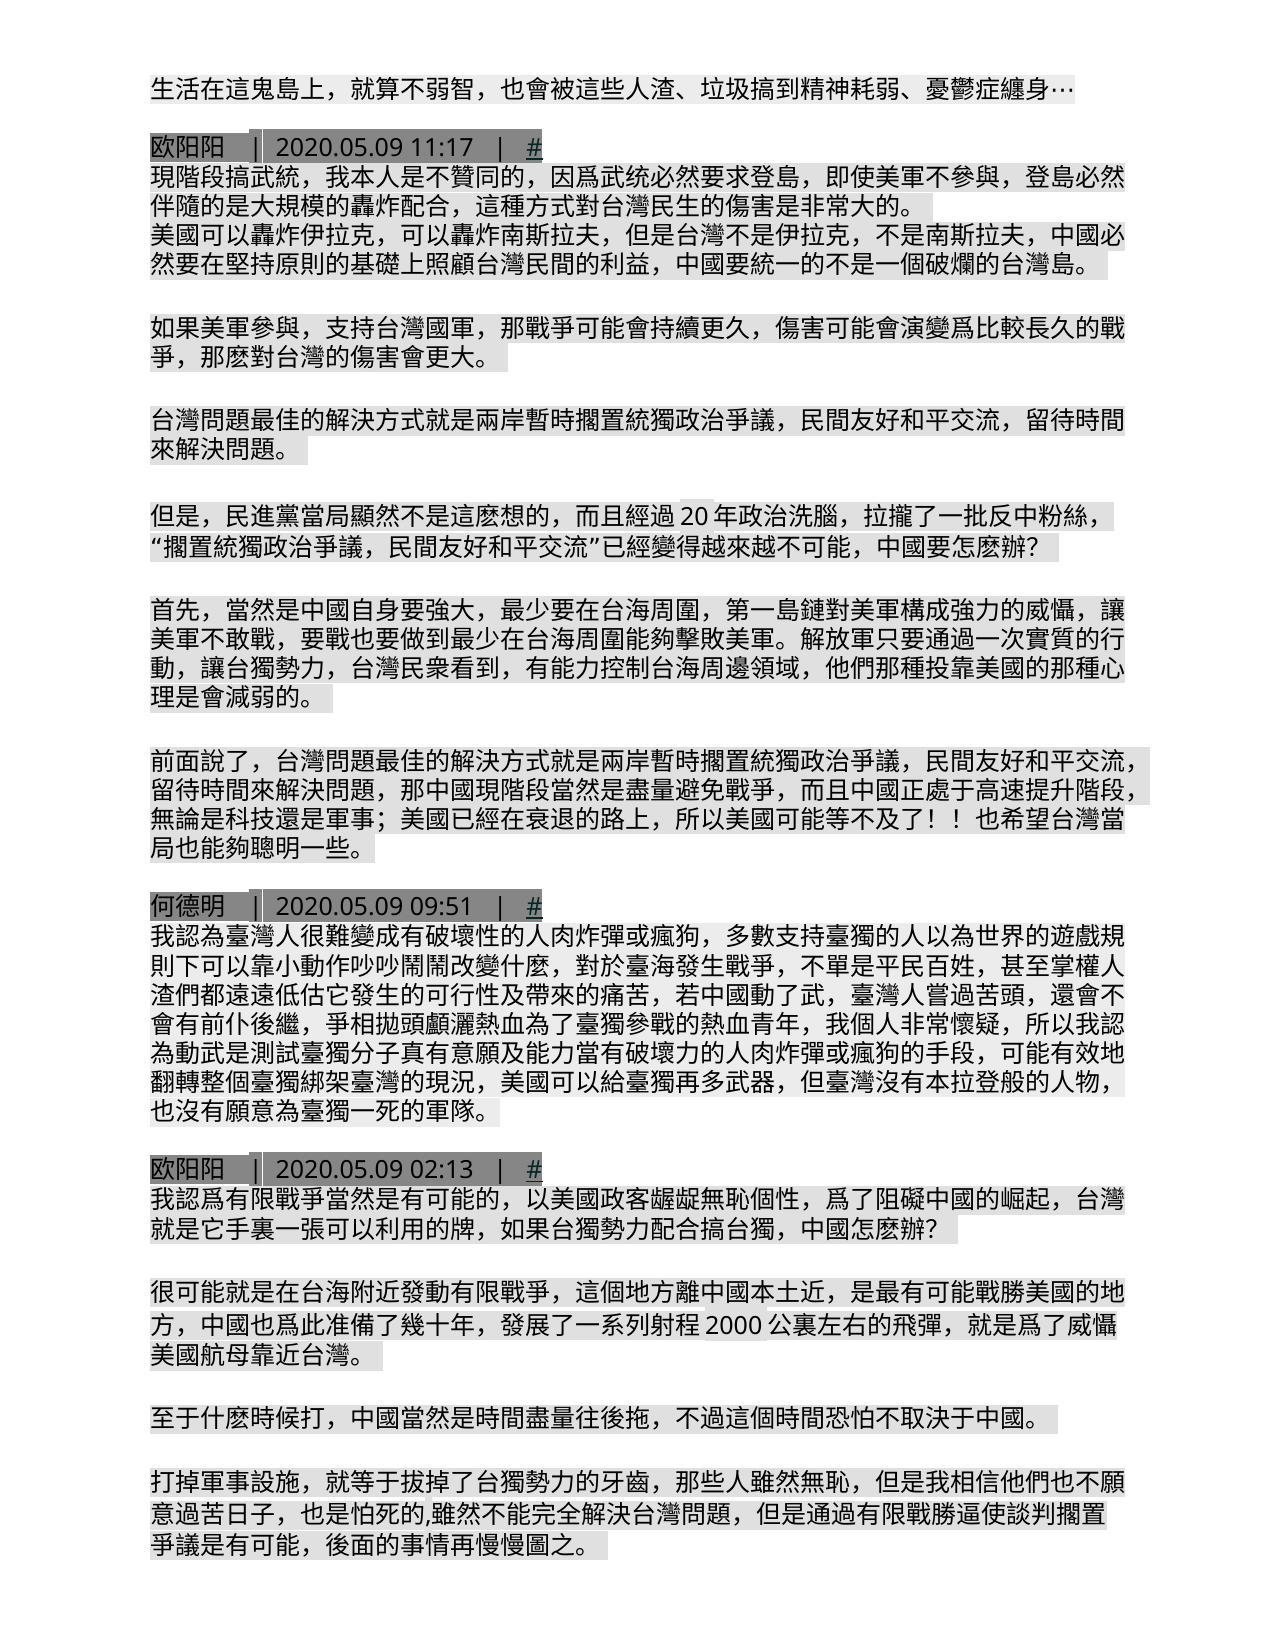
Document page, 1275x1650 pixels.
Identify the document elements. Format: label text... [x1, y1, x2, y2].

text 我認爲有限戰爭當然是有可能的，以美國政客龌龊無恥個性，爲了阻礙中國的崛起，台灣就是它手裏一張可以利用的牌，如果台獨勢力配合搞台獨，中國怎麽辦？ 很可能就是在台海附近發動有限戰爭，這個地方離中國本土近，是最有可能戰勝美國的地方，中國也爲此准備了幾十年，發展了一系列射程2000公裏左右的飛彈，就是爲了威懾美國航母靠近台灣。 至于什麽時候打，中國當然是時間盡量往後拖，不過這個時間恐怕不取決于中國。 打掉軍事設施，就等于拔掉了台獨勢力的牙齒，那些人雖然無恥，但是我相信他們也不願意過苦日子，也是怕死的,雖然不能完全解決台灣問題，但是通過有限戰勝逼使談判擱置爭議是有可能，後面的事情再慢慢圖之。 [150, 1186, 1125, 1560]
text 生活在這鬼島上，就算不弱智，也會被這些人渣、垃圾搞到精神耗弱、憂鬱症纏身⋯ [150, 75, 1125, 104]
text 我認為臺灣人很難變成有破壞性的人肉炸彈或瘋狗，多數支持臺獨的人以為世界的遊戲規則下可以靠小動作吵吵鬧鬧改變什麼，對於臺海發生戰爭，不單是平民百姓，甚至掌權人渣們都遠遠低估它發生的可行性及帶來的痛苦，若中國動了武，臺灣人嘗過苦頭，還會不會有前仆後繼，爭相拋頭顱灑熱血為了臺獨參戰的熱血青年，我個人非常懷疑，所以我認為動武是測試臺獨分子真有意願及能力當有破壞力的人肉炸彈或瘋狗的手段，可能有效地翻轉整個臺獨綁架臺灣的現況，美國可以給臺獨再多武器，但臺灣沒有本拉登般的人物，也沒有願意為臺獨一死的軍隊。 [150, 922, 1125, 1127]
text 何德明 | 2020.05.09 09:51 | # [150, 888, 1125, 922]
text 現階段搞武統，我本人是不贊同的，因爲武统必然要求登島，即使美軍不參與，登島必然伴隨的是大規模的轟炸配合，這種方式對台灣民生的傷害是非常大的。 美國可以轟炸伊拉克，可以轟炸南斯拉夫，但是台灣不是伊拉克，不是南斯拉夫，中國必然要在堅持原則的基礎上照顧台灣民間的利益，中國要統一的不是一個破爛的台灣島。 如果美軍參與，支持台灣國軍，那戰爭可能會持續更久，傷害可能會演變爲比較長久的戰爭，那麽對台灣的傷害會更大。 台灣問題最佳的解決方式就是兩岸暫時擱置統獨政治爭議，民間友好和平交流，留待時間來解決問題。 但是，民進黨當局顯然不是這麽想的，而且經過20年政治洗腦，拉攏了一批反中粉絲，“擱置統獨政治爭議，民間友好和平交流”已經變得越來越不可能，中國要怎麽辦？ 首先，當然是中國自身要強大，最少要在台海周圍，第一島鏈對美軍構成強力的威懾，讓美軍不敢戰，要戰也要做到最少在台海周圍能夠擊敗美軍。解放軍只要通過一次實質的行動，讓台獨勢力，台灣民衆看到，有能力控制台海周邊領域，他們那種投靠美國的那種心理是會減弱的。 前面說了，台灣問題最佳的解決方式就是兩岸暫時擱置統獨政治爭議，民間友好和平交流，留待時間來解決問題，那中國現階段當然是盡量避免戰爭，而且中國正處于高速提升階段，無論是科技還是軍事；美國已經在衰退的路上，所以美國可能等不及了！！也希望台灣當局也能夠聰明一些。 [150, 163, 1125, 863]
text 欧阳阳 | 2020.05.09 11:17 | # [150, 129, 1125, 163]
text 欧阳阳 | 2020.05.09 02:13 | # [150, 1152, 1125, 1186]
